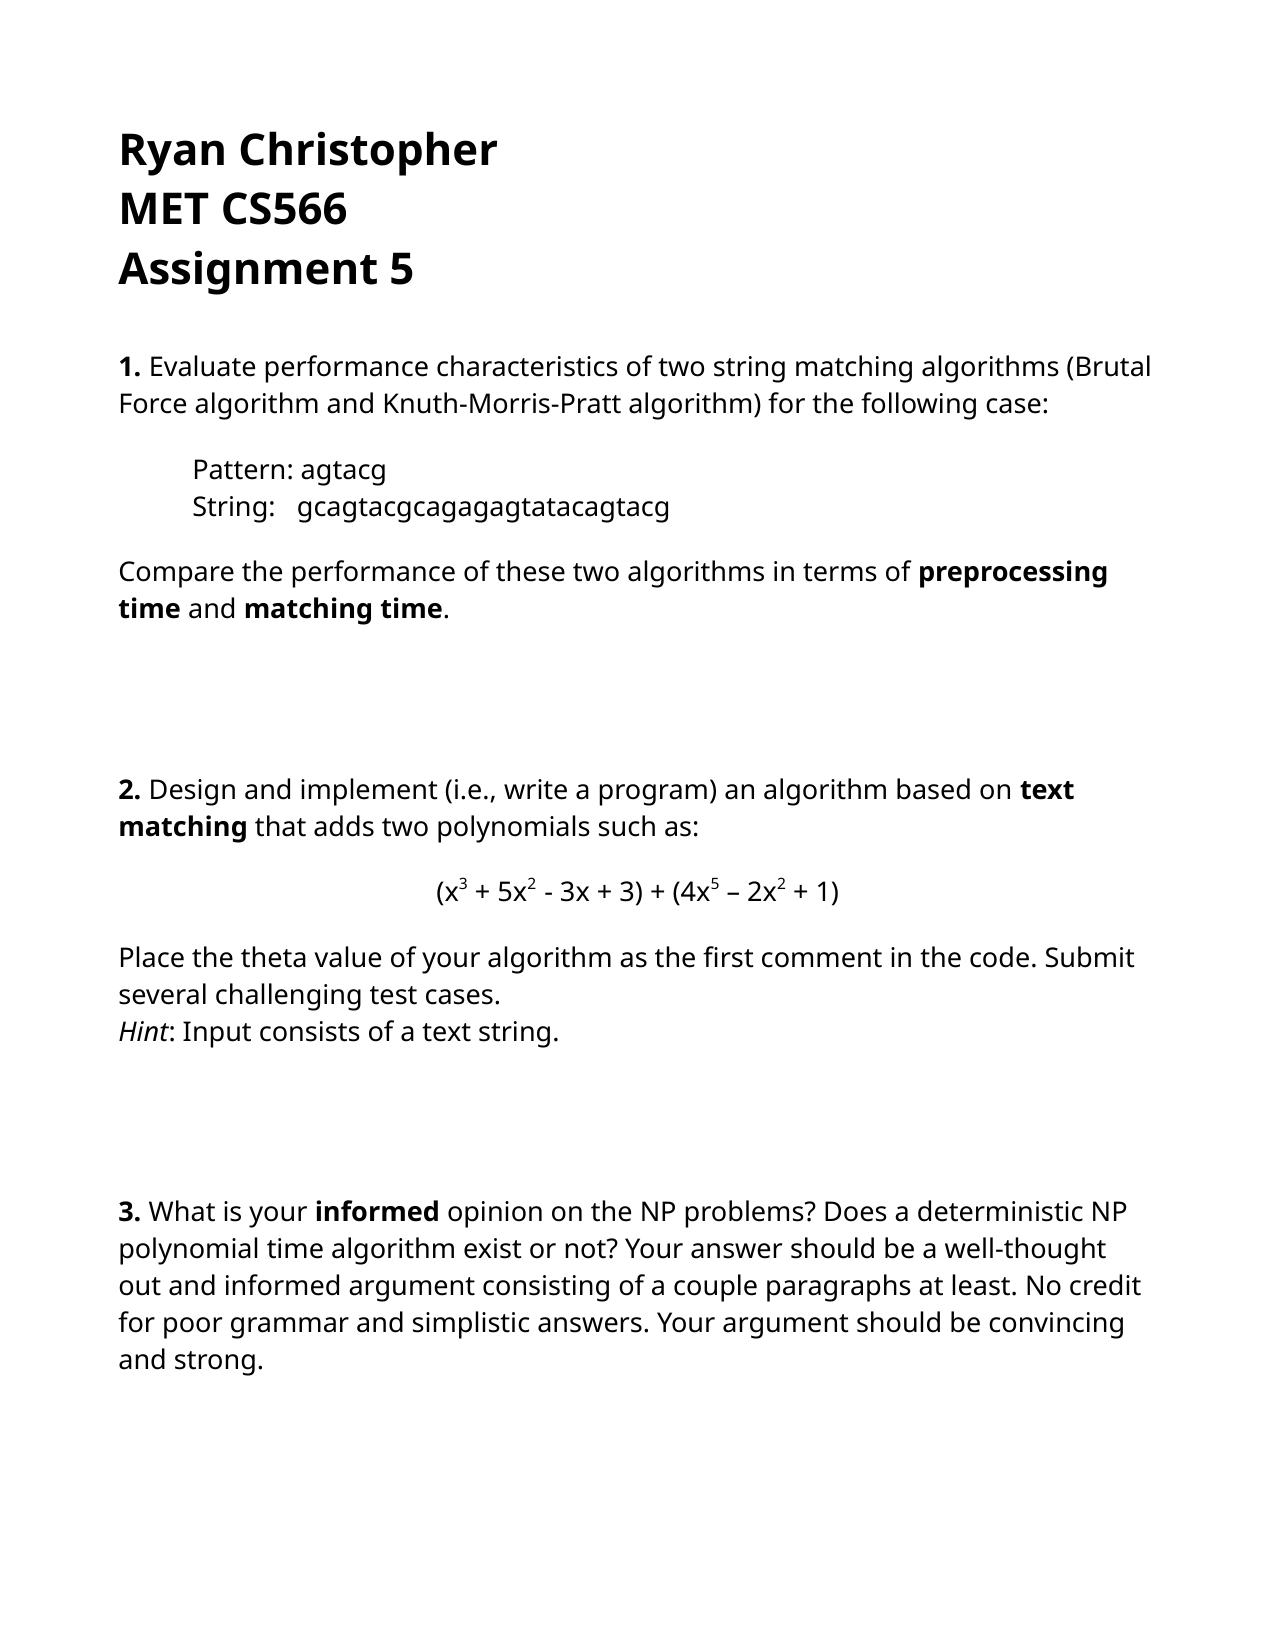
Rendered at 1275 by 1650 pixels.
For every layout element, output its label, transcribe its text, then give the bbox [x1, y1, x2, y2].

text Pattern: agtacg [118, 450, 1157, 487]
text 2. Design and implement (i.e., write a program) an algorithm based on text matching that adds two polynomials such as: [118, 770, 1157, 844]
text Place the theta value of your algorithm as the first comment in the code. Submit several challenging test cases. [118, 938, 1157, 1012]
text 1. Evaluate performance characteristics of two string matching algorithms (Brutal Force algorithm and Knuth-Morris-Pratt algorithm) for the following case: [118, 348, 1157, 422]
text MET CS566 [118, 178, 1157, 237]
text Ryan Christopher [118, 118, 1157, 178]
text Assignment 5 [118, 237, 1157, 297]
text Hint: Input consists of a text string. [118, 1012, 1157, 1049]
text (x3 + 5x2 - 3x + 3) + (4x5 – 2x2 + 1) [118, 873, 1157, 910]
text 3. What is your informed opinion on the NP problems? Does a deterministic NP polynomial time algorithm exist or not? Your answer should be a well-thought out and informed argument consisting of a couple paragraphs at least. No credit for poor grammar and simplistic answers. Your argument should be convincing and strong. [118, 1193, 1157, 1377]
text Compare the performance of these two algorithms in terms of preprocessing time and matching time. [118, 553, 1157, 627]
text String: gcagtacgcagagagtatacagtacg [118, 487, 1157, 524]
